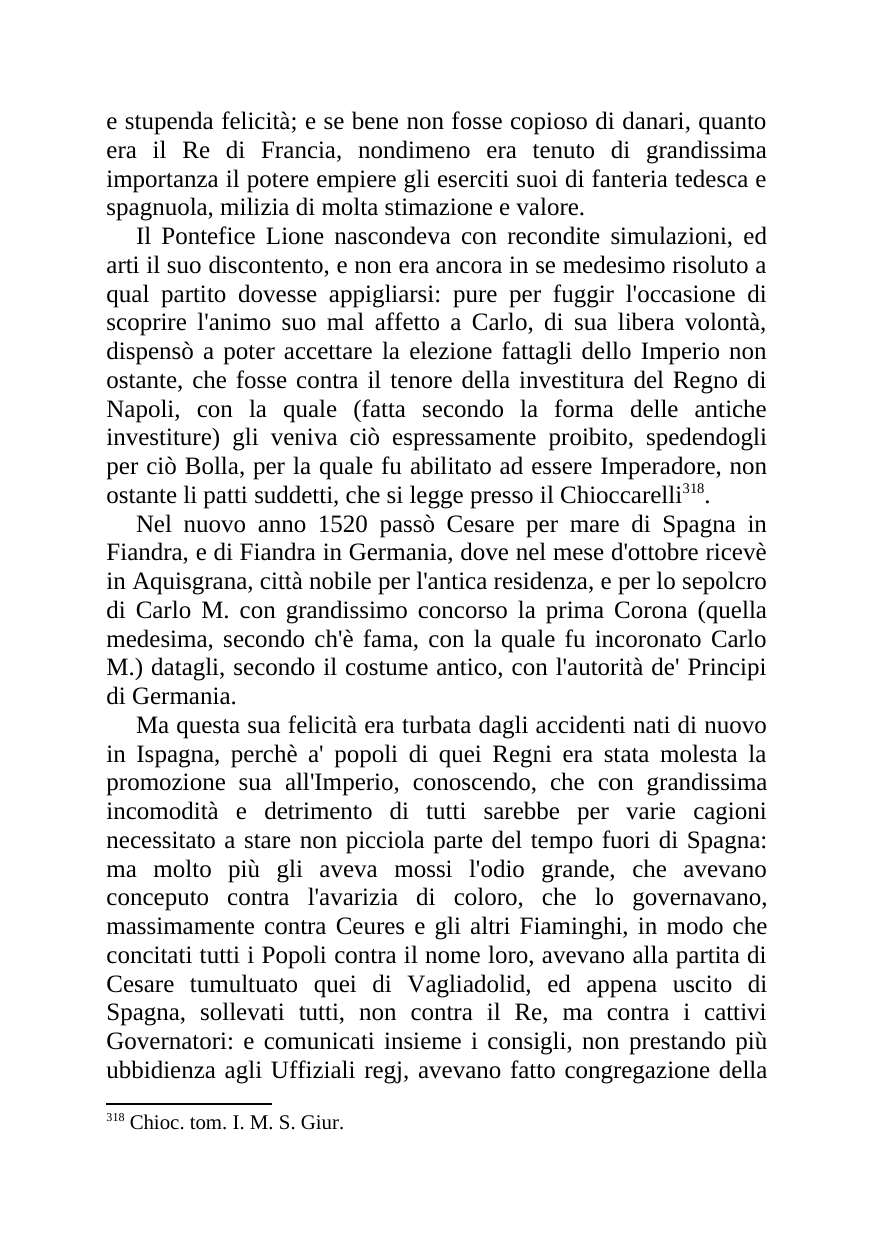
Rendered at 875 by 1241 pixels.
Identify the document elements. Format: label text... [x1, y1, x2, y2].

text Chioc. tom. I. M. S. Giur. [106, 1110, 768, 1134]
text Nel nuovo anno 1520 passò Cesare per mare di Spagna in Fiandra, e di Fiandra in Germania, dove nel mese d'ottobre ricevè in Aquisgrana, città nobile per l'antica residenza, e per lo sepolcro di Carlo M. con grandissimo concorso la prima Corona (quella medesima, secondo ch'è fama, con la quale fu incoronato Carlo M.) datagli, secondo il costume antico, con l'autorità de' Principi di Germania. [106, 509, 768, 710]
text Il Pontefice Lione nascondeva con recondite simulazioni, ed arti il suo discontento, e non era ancora in se medesimo risoluto a qual partito dovesse appigliarsi: pure per fuggir l'occasione di scoprire l'animo suo mal affetto a Carlo, di sua libera volontà, dispensò a poter accettare la elezione fattagli dello Imperio non ostante, che fosse contra il tenore della investitura del Regno di Napoli, con la quale (fatta secondo la forma delle antiche investiture) gli veniva ciò espressamente proibito, spedendogli per ciò Bolla, per la quale fu abilitato ad essere Imperadore, non ostante li patti suddetti, che si legge presso il Chioccarelli. [106, 221, 768, 509]
text e stupenda felicità; e se bene non fosse copioso di danari, quanto era il Re di Francia, nondimeno era tenuto di grandissima importanza il potere empiere gli eserciti suoi di fanteria tedesca e spagnuola, milizia di molta stimazione e valore. [106, 106, 768, 221]
text Ma questa sua felicità era turbata dagli accidenti nati di nuovo in Ispagna, perchè a' popoli di quei Regni era stata molesta la promozione sua all'Imperio, conoscendo, che con grandissima incomodità e detrimento di tutti sarebbe per varie cagioni necessitato a stare non picciola parte del tempo fuori di Spagna: ma molto più gli aveva mossi l'odio grande, che avevano conceputo contra l'avarizia di coloro, che lo governavano, massimamente contra Ceures e gli altri Fiaminghi, in modo che concitati tutti i Popoli contra il nome loro, avevano alla partita di Cesare tumultuato quei di Vagliadolid, ed appena uscito di Spagna, sollevati tutti, non contra il Re, ma contra i cattivi Governatori: e comunicati insieme i consigli, non prestando più ubbidienza agli Uffiziali regj, avevano fatto congregazione della [106, 710, 768, 1084]
